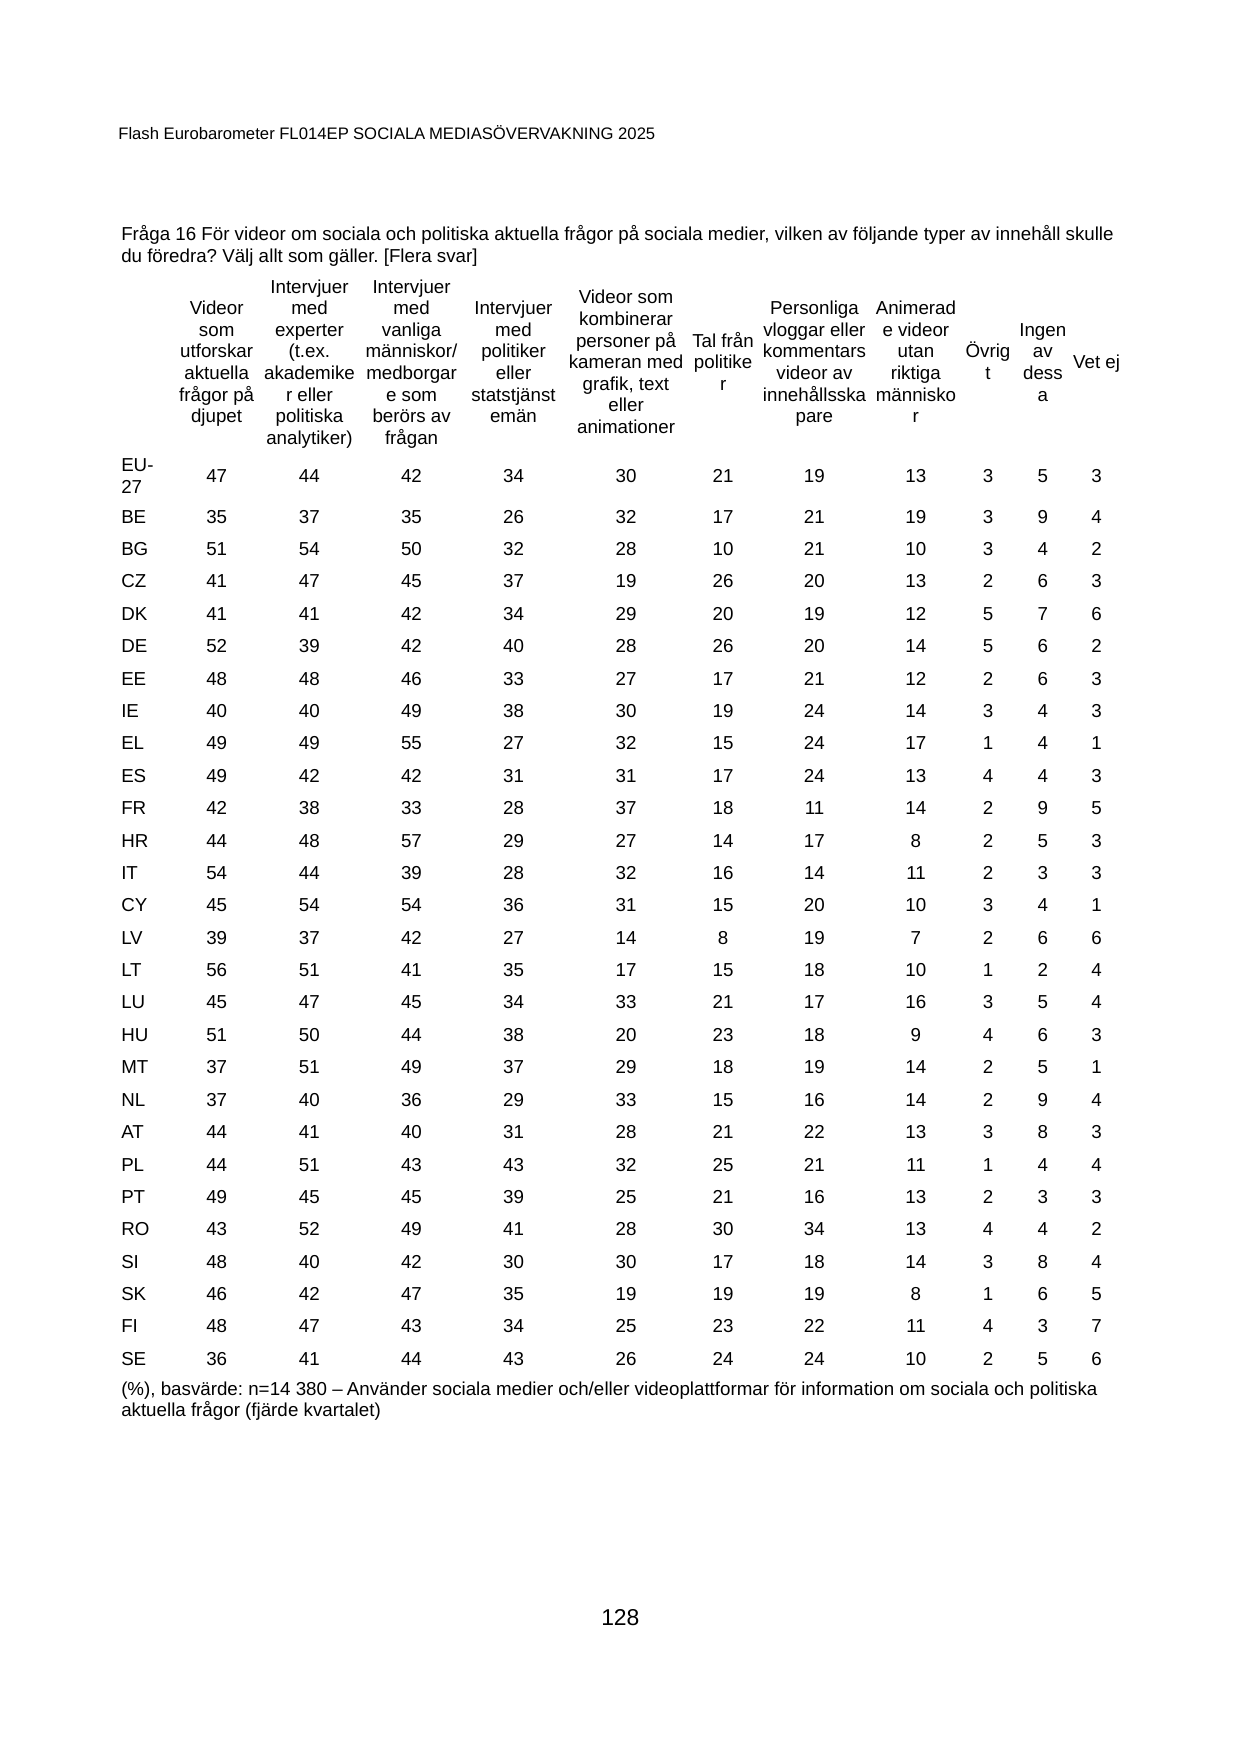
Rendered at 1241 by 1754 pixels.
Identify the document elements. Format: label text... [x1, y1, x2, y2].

table_cell 11 [871, 1310, 960, 1342]
table_cell 19 [563, 1278, 688, 1310]
table_cell 6 [1070, 597, 1123, 629]
table_cell 4 [1015, 889, 1070, 921]
table_cell 27 [563, 824, 688, 856]
table_cell 17 [757, 824, 871, 856]
table_cell 28 [464, 792, 563, 824]
table_cell 51 [174, 533, 259, 565]
table_cell 2 [960, 565, 1015, 597]
table_cell 9 [871, 1018, 960, 1051]
table_cell DE [118, 630, 173, 662]
table_cell 34 [757, 1213, 871, 1245]
table_cell 8 [871, 1278, 960, 1310]
table_cell 4 [960, 1310, 1015, 1342]
table_cell 41 [174, 565, 259, 597]
table_cell 42 [359, 597, 463, 629]
table_cell EU-27 [118, 451, 173, 500]
table_cell 1 [1070, 889, 1123, 921]
table_cell 35 [464, 954, 563, 986]
table_cell 25 [689, 1148, 757, 1180]
table_cell 36 [174, 1342, 259, 1375]
table_cell 48 [174, 1310, 259, 1342]
table_cell 6 [1070, 921, 1123, 953]
table_cell 5 [1015, 824, 1070, 856]
table_cell 3 [960, 1116, 1015, 1148]
table_cell 21 [757, 1148, 871, 1180]
table_cell 33 [563, 1083, 688, 1116]
table_cell 3 [960, 694, 1015, 727]
table_cell 52 [259, 1213, 359, 1245]
table_cell EE [118, 662, 173, 694]
table_cell 49 [359, 1051, 463, 1083]
table_cell 18 [757, 1018, 871, 1051]
table_cell 9 [1015, 792, 1070, 824]
table_cell 17 [689, 500, 757, 532]
table_cell IT [118, 856, 173, 889]
table_cell 31 [563, 759, 688, 792]
table_cell 21 [689, 1180, 757, 1213]
table_cell 45 [359, 565, 463, 597]
table_cell 2 [960, 856, 1015, 889]
table_cell 33 [359, 792, 463, 824]
table_cell 5 [960, 597, 1015, 629]
table_cell 43 [359, 1148, 463, 1180]
table_cell 39 [174, 921, 259, 953]
table_cell 6 [1015, 662, 1070, 694]
table_cell 19 [757, 1051, 871, 1083]
table_cell 35 [464, 1278, 563, 1310]
table_cell 4 [1015, 727, 1070, 759]
table_cell 45 [359, 1180, 463, 1213]
table_cell 3 [1070, 1180, 1123, 1213]
table_cell 23 [689, 1310, 757, 1342]
table_cell 30 [689, 1213, 757, 1245]
table_cell 2 [960, 1051, 1015, 1083]
table_cell 30 [464, 1245, 563, 1277]
table_cell 2 [960, 1342, 1015, 1375]
table_cell FR [118, 792, 173, 824]
table_cell 24 [757, 1342, 871, 1375]
table_cell Videor som kombinerar personer på kameran med grafik, text eller animationer [563, 273, 688, 451]
table_cell 32 [563, 1148, 688, 1180]
table_cell 11 [871, 856, 960, 889]
table_cell 16 [871, 986, 960, 1018]
table_cell 35 [174, 500, 259, 532]
table_cell 42 [259, 1278, 359, 1310]
table_cell 47 [359, 1278, 463, 1310]
table_cell 2 [960, 921, 1015, 953]
table_cell 30 [563, 1245, 688, 1277]
table_cell 14 [871, 1051, 960, 1083]
table_cell 51 [259, 954, 359, 986]
table_cell 28 [563, 1213, 688, 1245]
table_cell Tal från politiker [689, 273, 757, 451]
table_cell 3 [1070, 1116, 1123, 1148]
table_cell 43 [464, 1148, 563, 1180]
table_cell 19 [689, 1278, 757, 1310]
table_cell LV [118, 921, 173, 953]
table_cell 21 [689, 986, 757, 1018]
table_cell 48 [259, 662, 359, 694]
table_cell 24 [757, 694, 871, 727]
table_cell 10 [871, 889, 960, 921]
table_cell 10 [871, 954, 960, 986]
table_cell 21 [757, 533, 871, 565]
table_cell 46 [359, 662, 463, 694]
table_cell 26 [464, 500, 563, 532]
table_cell 34 [464, 597, 563, 629]
table_cell 37 [563, 792, 688, 824]
table_cell 3 [960, 1245, 1015, 1277]
table_cell 37 [464, 565, 563, 597]
table_cell 17 [689, 1245, 757, 1277]
table_cell 20 [689, 597, 757, 629]
table_cell Intervjuer med experter (t.ex. akademiker eller politiska analytiker) [259, 273, 359, 451]
table_cell SK [118, 1278, 173, 1310]
table_cell 18 [689, 1051, 757, 1083]
table_cell HU [118, 1018, 173, 1051]
table_cell 41 [464, 1213, 563, 1245]
table_cell MT [118, 1051, 173, 1083]
table_cell 13 [871, 451, 960, 500]
table_cell 9 [1015, 1083, 1070, 1116]
table_cell Intervjuer med politiker eller statstjänstemän [464, 273, 563, 451]
table_cell 22 [757, 1116, 871, 1148]
table_cell 28 [563, 630, 688, 662]
table_cell 4 [1070, 1083, 1123, 1116]
table_cell 54 [259, 533, 359, 565]
table_cell 30 [563, 694, 688, 727]
table_cell 52 [174, 630, 259, 662]
table_cell 21 [689, 1116, 757, 1148]
table_cell 14 [871, 1083, 960, 1116]
table_cell 3 [1070, 451, 1123, 500]
table_cell 8 [689, 921, 757, 953]
table_cell 42 [174, 792, 259, 824]
table_cell 42 [359, 630, 463, 662]
table_cell 20 [757, 889, 871, 921]
table_cell LT [118, 954, 173, 986]
table_cell 34 [464, 986, 563, 1018]
table_cell 19 [757, 1278, 871, 1310]
table_cell 4 [1070, 500, 1123, 532]
table_cell 39 [359, 856, 463, 889]
table_cell Vet ej [1070, 273, 1123, 451]
table_cell 2 [1015, 954, 1070, 986]
table_cell 18 [757, 954, 871, 986]
table_cell 20 [757, 630, 871, 662]
table_cell 41 [174, 597, 259, 629]
table_cell 1 [1070, 1051, 1123, 1083]
table_cell 17 [871, 727, 960, 759]
table_cell 2 [960, 1180, 1015, 1213]
table_cell 40 [174, 694, 259, 727]
table_cell 4 [1015, 694, 1070, 727]
table_cell 20 [563, 1018, 688, 1051]
table_cell 14 [563, 921, 688, 953]
table_cell BE [118, 500, 173, 532]
table_cell 19 [757, 921, 871, 953]
table_cell CY [118, 889, 173, 921]
table_cell 33 [563, 986, 688, 1018]
table_cell 42 [359, 759, 463, 792]
table_cell 34 [464, 1310, 563, 1342]
table_cell (%), basvärde: n=14 380 – Använder sociala medier och/eller videoplattformar för information om sociala och politiska aktuella frågor (fjärde kvartalet) [118, 1375, 1123, 1424]
table_cell 44 [174, 1148, 259, 1180]
table_cell 57 [359, 824, 463, 856]
table_cell 5 [1015, 986, 1070, 1018]
table_cell 29 [464, 1083, 563, 1116]
table_cell 31 [563, 889, 688, 921]
table_cell 26 [689, 630, 757, 662]
table_cell 2 [960, 662, 1015, 694]
table_cell 3 [1070, 694, 1123, 727]
table_cell 43 [174, 1213, 259, 1245]
table_cell 5 [1070, 792, 1123, 824]
table_cell 14 [757, 856, 871, 889]
table_cell 36 [464, 889, 563, 921]
table_cell 50 [359, 533, 463, 565]
table_cell 49 [259, 727, 359, 759]
table_cell 37 [259, 500, 359, 532]
table_cell 44 [359, 1342, 463, 1375]
table_cell 3 [1015, 1180, 1070, 1213]
table_cell 3 [1015, 1310, 1070, 1342]
table_cell 14 [871, 630, 960, 662]
table_cell 46 [174, 1278, 259, 1310]
table_cell 15 [689, 954, 757, 986]
table_cell 14 [871, 1245, 960, 1277]
table_cell 40 [464, 630, 563, 662]
table_cell 40 [259, 1083, 359, 1116]
table_cell 12 [871, 662, 960, 694]
table_cell 19 [757, 451, 871, 500]
table_cell 13 [871, 1213, 960, 1245]
table_cell 56 [174, 954, 259, 986]
table_cell 11 [757, 792, 871, 824]
table_cell EL [118, 727, 173, 759]
table_cell 31 [464, 1116, 563, 1148]
table_cell PL [118, 1148, 173, 1180]
table_cell 17 [689, 662, 757, 694]
table_cell 44 [174, 824, 259, 856]
table_cell 2 [960, 792, 1015, 824]
table_cell 3 [960, 451, 1015, 500]
table_cell 45 [359, 986, 463, 1018]
table_cell 25 [563, 1310, 688, 1342]
table_cell 16 [757, 1180, 871, 1213]
table_cell 15 [689, 889, 757, 921]
table_cell 3 [960, 500, 1015, 532]
table_cell 9 [1015, 500, 1070, 532]
table_cell 45 [174, 986, 259, 1018]
table_cell 7 [871, 921, 960, 953]
table_cell 26 [563, 1342, 688, 1375]
table_cell 42 [359, 451, 463, 500]
table_cell 49 [359, 694, 463, 727]
table_cell 14 [689, 824, 757, 856]
table_cell ES [118, 759, 173, 792]
table_cell 1 [960, 954, 1015, 986]
table_cell 29 [563, 597, 688, 629]
table_cell 13 [871, 1180, 960, 1213]
table_cell FI [118, 1310, 173, 1342]
table_cell IE [118, 694, 173, 727]
table_cell 6 [1015, 1018, 1070, 1051]
table_cell 23 [689, 1018, 757, 1051]
table_cell SI [118, 1245, 173, 1277]
table_cell 45 [174, 889, 259, 921]
table_cell 42 [359, 1245, 463, 1277]
table_cell 38 [464, 1018, 563, 1051]
table_cell 19 [871, 500, 960, 532]
table_cell LU [118, 986, 173, 1018]
table_cell 54 [174, 856, 259, 889]
table_cell 49 [174, 1180, 259, 1213]
table_cell Övrigt [960, 273, 1015, 451]
table_cell 21 [757, 500, 871, 532]
table_cell 41 [259, 597, 359, 629]
table_cell 8 [871, 824, 960, 856]
table_cell 6 [1015, 630, 1070, 662]
table_cell Intervjuer med vanliga människor/medborgare som berörs av frågan [359, 273, 463, 451]
table_cell 47 [259, 986, 359, 1018]
table_header Fråga 16 För videor om sociala och politiska aktuella frågor på sociala medier, vilken av följande typer av innehåll skulle du föredra? Välj allt som gäller. [Flera svar] [118, 217, 1123, 273]
table_cell 27 [563, 662, 688, 694]
table_cell 10 [871, 533, 960, 565]
table_cell 29 [563, 1051, 688, 1083]
table_cell 50 [259, 1018, 359, 1051]
table_cell 51 [259, 1148, 359, 1180]
table_cell 10 [871, 1342, 960, 1375]
table_cell 48 [174, 1245, 259, 1277]
table_cell 40 [359, 1116, 463, 1148]
table_cell 14 [871, 792, 960, 824]
table_cell SE [118, 1342, 173, 1375]
table_cell 41 [359, 954, 463, 986]
table_cell 8 [1015, 1245, 1070, 1277]
table_cell 37 [174, 1083, 259, 1116]
table_cell 2 [960, 1083, 1015, 1116]
table_cell [118, 273, 173, 451]
table_cell 24 [689, 1342, 757, 1375]
table_cell 45 [259, 1180, 359, 1213]
table_cell 28 [464, 856, 563, 889]
table_cell 47 [259, 565, 359, 597]
table_cell 3 [1070, 662, 1123, 694]
table_cell 25 [563, 1180, 688, 1213]
table_cell 4 [1070, 1148, 1123, 1180]
table_cell 22 [757, 1310, 871, 1342]
table_cell 55 [359, 727, 463, 759]
table_cell 13 [871, 565, 960, 597]
table_cell 14 [871, 694, 960, 727]
table_cell 4 [1070, 986, 1123, 1018]
table_cell 39 [464, 1180, 563, 1213]
table_cell 48 [259, 824, 359, 856]
table_cell 18 [689, 792, 757, 824]
table_cell 16 [757, 1083, 871, 1116]
table_cell 2 [960, 824, 1015, 856]
table_cell AT [118, 1116, 173, 1148]
table_cell BG [118, 533, 173, 565]
table_cell 4 [960, 1213, 1015, 1245]
table_cell 42 [359, 921, 463, 953]
table_cell 3 [1015, 856, 1070, 889]
table_cell 6 [1015, 565, 1070, 597]
table_cell 38 [464, 694, 563, 727]
table_cell 6 [1070, 1342, 1123, 1375]
table_cell 5 [1070, 1278, 1123, 1310]
table_cell 37 [174, 1051, 259, 1083]
table_cell 4 [1015, 1213, 1070, 1245]
table_cell 13 [871, 1116, 960, 1148]
table_cell 31 [464, 759, 563, 792]
table_cell 37 [259, 921, 359, 953]
table_cell 29 [464, 824, 563, 856]
table_cell 24 [757, 759, 871, 792]
table_cell 40 [259, 694, 359, 727]
table_cell 19 [689, 694, 757, 727]
table_cell 30 [563, 451, 688, 500]
table_cell 1 [960, 727, 1015, 759]
table_cell 7 [1015, 597, 1070, 629]
table_cell Personliga vloggar eller kommentarsvideor av innehållsskapare [757, 273, 871, 451]
table_cell 21 [757, 662, 871, 694]
table_cell 11 [871, 1148, 960, 1180]
table_cell 15 [689, 1083, 757, 1116]
table_cell 34 [464, 451, 563, 500]
table_cell 18 [757, 1245, 871, 1277]
table_cell 3 [1070, 1018, 1123, 1051]
table_cell 13 [871, 759, 960, 792]
table_cell 3 [960, 986, 1015, 1018]
table_cell HR [118, 824, 173, 856]
table_cell 5 [960, 630, 1015, 662]
table_cell 12 [871, 597, 960, 629]
table_cell Ingen av dessa [1015, 273, 1070, 451]
table_cell 4 [960, 759, 1015, 792]
table_cell 6 [1015, 1278, 1070, 1310]
table_cell 27 [464, 921, 563, 953]
table_cell 51 [174, 1018, 259, 1051]
table_cell 21 [689, 451, 757, 500]
table_cell DK [118, 597, 173, 629]
table_cell 47 [259, 1310, 359, 1342]
table_cell 5 [1015, 1342, 1070, 1375]
table_cell 32 [563, 856, 688, 889]
table_cell 24 [757, 727, 871, 759]
table_cell 41 [259, 1342, 359, 1375]
table_cell 48 [174, 662, 259, 694]
table_cell 40 [259, 1245, 359, 1277]
table_cell 1 [1070, 727, 1123, 759]
table_cell 32 [464, 533, 563, 565]
table_cell 36 [359, 1083, 463, 1116]
table_cell 3 [960, 533, 1015, 565]
table_cell 27 [464, 727, 563, 759]
table_cell 17 [757, 986, 871, 1018]
table_cell 39 [259, 630, 359, 662]
table_cell 1 [960, 1148, 1015, 1180]
table_cell 8 [1015, 1116, 1070, 1148]
table_cell CZ [118, 565, 173, 597]
table_cell 4 [1015, 759, 1070, 792]
table_cell 54 [259, 889, 359, 921]
table_cell 37 [464, 1051, 563, 1083]
table_cell 3 [960, 889, 1015, 921]
table_cell 4 [1070, 954, 1123, 986]
table_cell 49 [174, 759, 259, 792]
table_cell 43 [464, 1342, 563, 1375]
table_cell 1 [960, 1278, 1015, 1310]
table_cell 5 [1015, 1051, 1070, 1083]
table_cell 51 [259, 1051, 359, 1083]
table_cell 7 [1070, 1310, 1123, 1342]
table_cell 38 [259, 792, 359, 824]
table_cell 28 [563, 533, 688, 565]
table_cell 17 [689, 759, 757, 792]
table_cell 10 [689, 533, 757, 565]
table_cell 5 [1015, 451, 1070, 500]
table_cell 19 [563, 565, 688, 597]
table_cell 4 [1015, 533, 1070, 565]
table_cell 3 [1070, 759, 1123, 792]
table_cell Animerade videor utan riktiga människor [871, 273, 960, 451]
table_cell 4 [960, 1018, 1015, 1051]
table_cell 26 [689, 565, 757, 597]
table_cell 16 [689, 856, 757, 889]
table_cell 49 [359, 1213, 463, 1245]
table_cell RO [118, 1213, 173, 1245]
table_cell 19 [757, 597, 871, 629]
table_cell 44 [359, 1018, 463, 1051]
table_cell 2 [1070, 1213, 1123, 1245]
table_cell 4 [1070, 1245, 1123, 1277]
table_cell 35 [359, 500, 463, 532]
table_cell 17 [563, 954, 688, 986]
table_cell 44 [174, 1116, 259, 1148]
table_cell 44 [259, 856, 359, 889]
table_cell 47 [174, 451, 259, 500]
table_cell 44 [259, 451, 359, 500]
table_cell 33 [464, 662, 563, 694]
table_cell 3 [1070, 856, 1123, 889]
table_cell 15 [689, 727, 757, 759]
table_cell NL [118, 1083, 173, 1116]
table_cell 20 [757, 565, 871, 597]
table_cell PT [118, 1180, 173, 1213]
table_cell 2 [1070, 630, 1123, 662]
table_cell 3 [1070, 565, 1123, 597]
table_cell 43 [359, 1310, 463, 1342]
table_cell 41 [259, 1116, 359, 1148]
table_cell 4 [1015, 1148, 1070, 1180]
table_cell 49 [174, 727, 259, 759]
table_cell 2 [1070, 533, 1123, 565]
table_cell Videor som utforskar aktuella frågor på djupet [174, 273, 259, 451]
table_cell 3 [1070, 824, 1123, 856]
table_cell 6 [1015, 921, 1070, 953]
table_cell 32 [563, 500, 688, 532]
table_cell 54 [359, 889, 463, 921]
table_cell 42 [259, 759, 359, 792]
table_cell 32 [563, 727, 688, 759]
table_cell 28 [563, 1116, 688, 1148]
